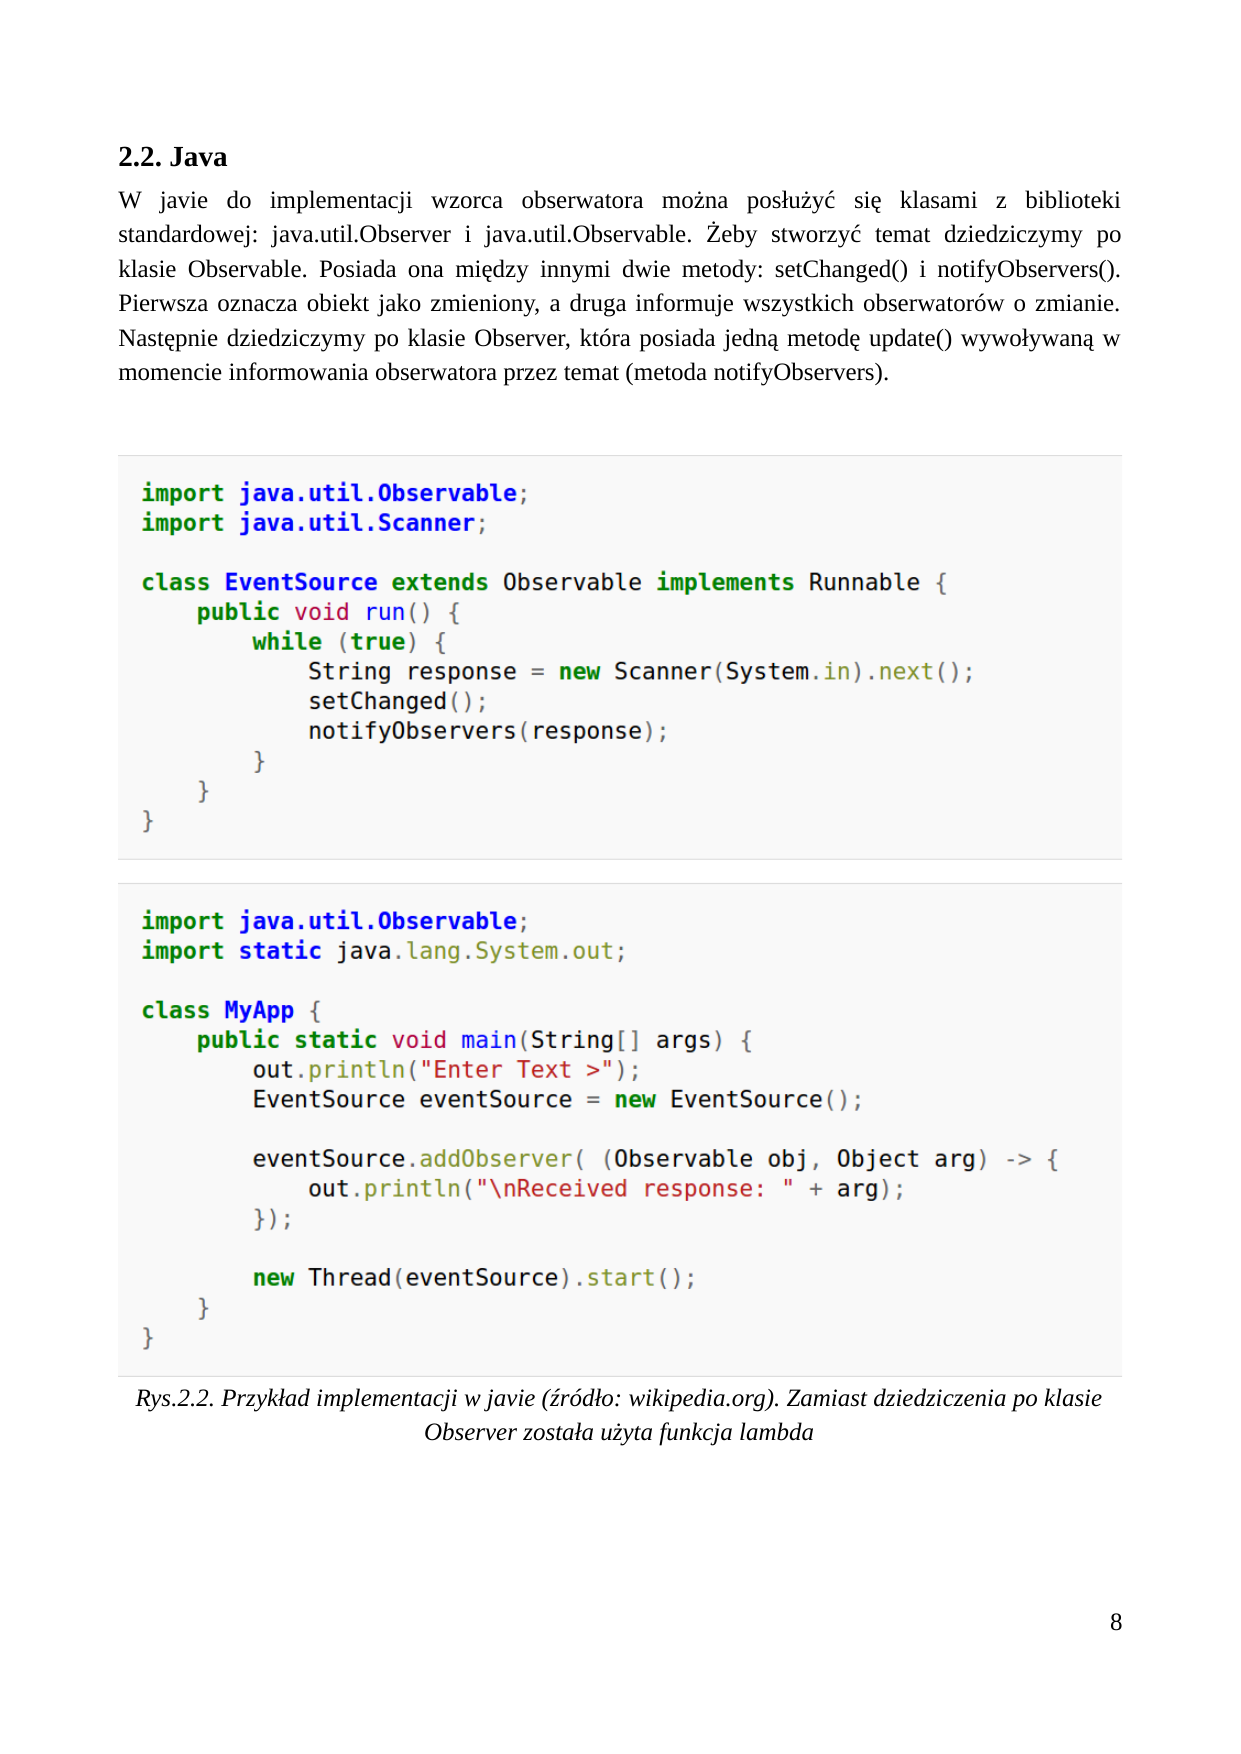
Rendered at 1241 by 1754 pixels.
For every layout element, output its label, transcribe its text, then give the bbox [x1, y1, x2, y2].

subtitle 2.2. Java [118, 139, 1122, 172]
text W javie do implementacji wzorca obserwatora można posłużyć się klasami z biblioteki standardowej: java.util.Observer i java.util.Observable. Żeby stworzyć temat dziedziczymy po klasie Observable. Posiada ona między innymi dwie metody: setChanged() i notifyObservers(). Pierwsza oznacza obiekt jako zmieniony, a druga informuje wszystkich obserwatorów o zmianie. Następnie dziedziczymy po klasie Observer, która posiada jedną metodę update() wywoływaną w momencie informowania obserwatora przez temat (metoda notifyObservers). [118, 185, 1122, 386]
text Rys.2.2. Przykład implementacji w javie (źródło: wikipedia.org). Zamiast dziedziczenia po klasie Observer została użyta funkcja lambda [118, 1377, 1122, 1446]
picture [118, 455, 1123, 1377]
